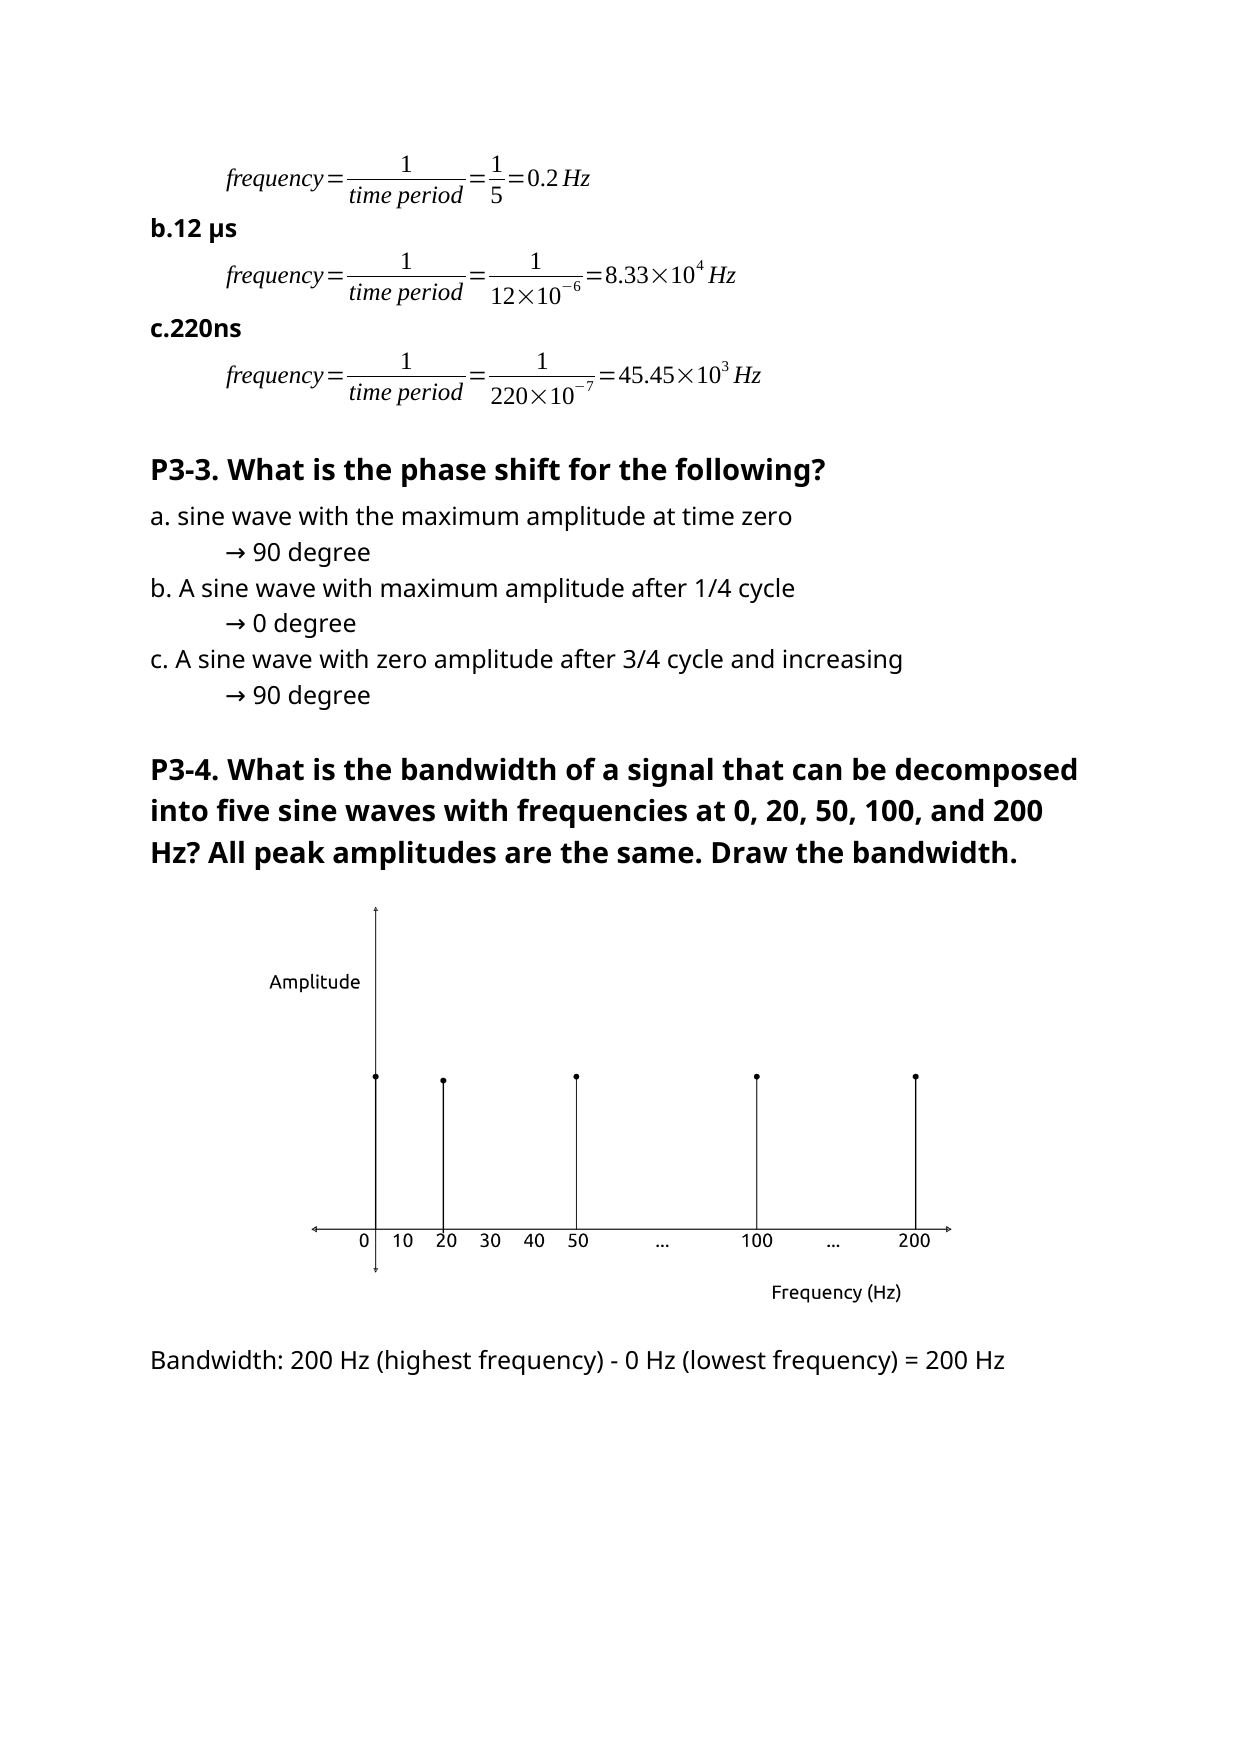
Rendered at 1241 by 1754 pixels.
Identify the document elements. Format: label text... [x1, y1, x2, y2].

text c.220ns [150, 311, 1091, 345]
subtitle P3-4. What is the bandwidth of a signal that can be decomposed into five sine waves with frequencies at 0, 20, 50, 100, and 200 Hz? All peak amplitudes are the same. Draw the bandwidth. [150, 749, 1091, 872]
text a. sine wave with the maximum amplitude at time zero [150, 499, 1091, 533]
text b. A sine wave with maximum amplitude after 1/4 cycle [150, 570, 1091, 604]
text c. A sine wave with zero amplitude after 3/4 cycle and increasing [150, 642, 1091, 676]
subtitle P3-3. What is the phase shift for the following? [150, 449, 1091, 488]
text b.12 μs [150, 211, 1091, 245]
picture [241, 882, 1000, 1331]
text Bandwidth: 200 Hz (highest frequency) - 0 Hz (lowest frequency) = 200 Hz [150, 1331, 1091, 1376]
text → 0 degree [150, 606, 1091, 640]
text → 90 degree [150, 677, 1091, 712]
text → 90 degree [150, 534, 1091, 569]
